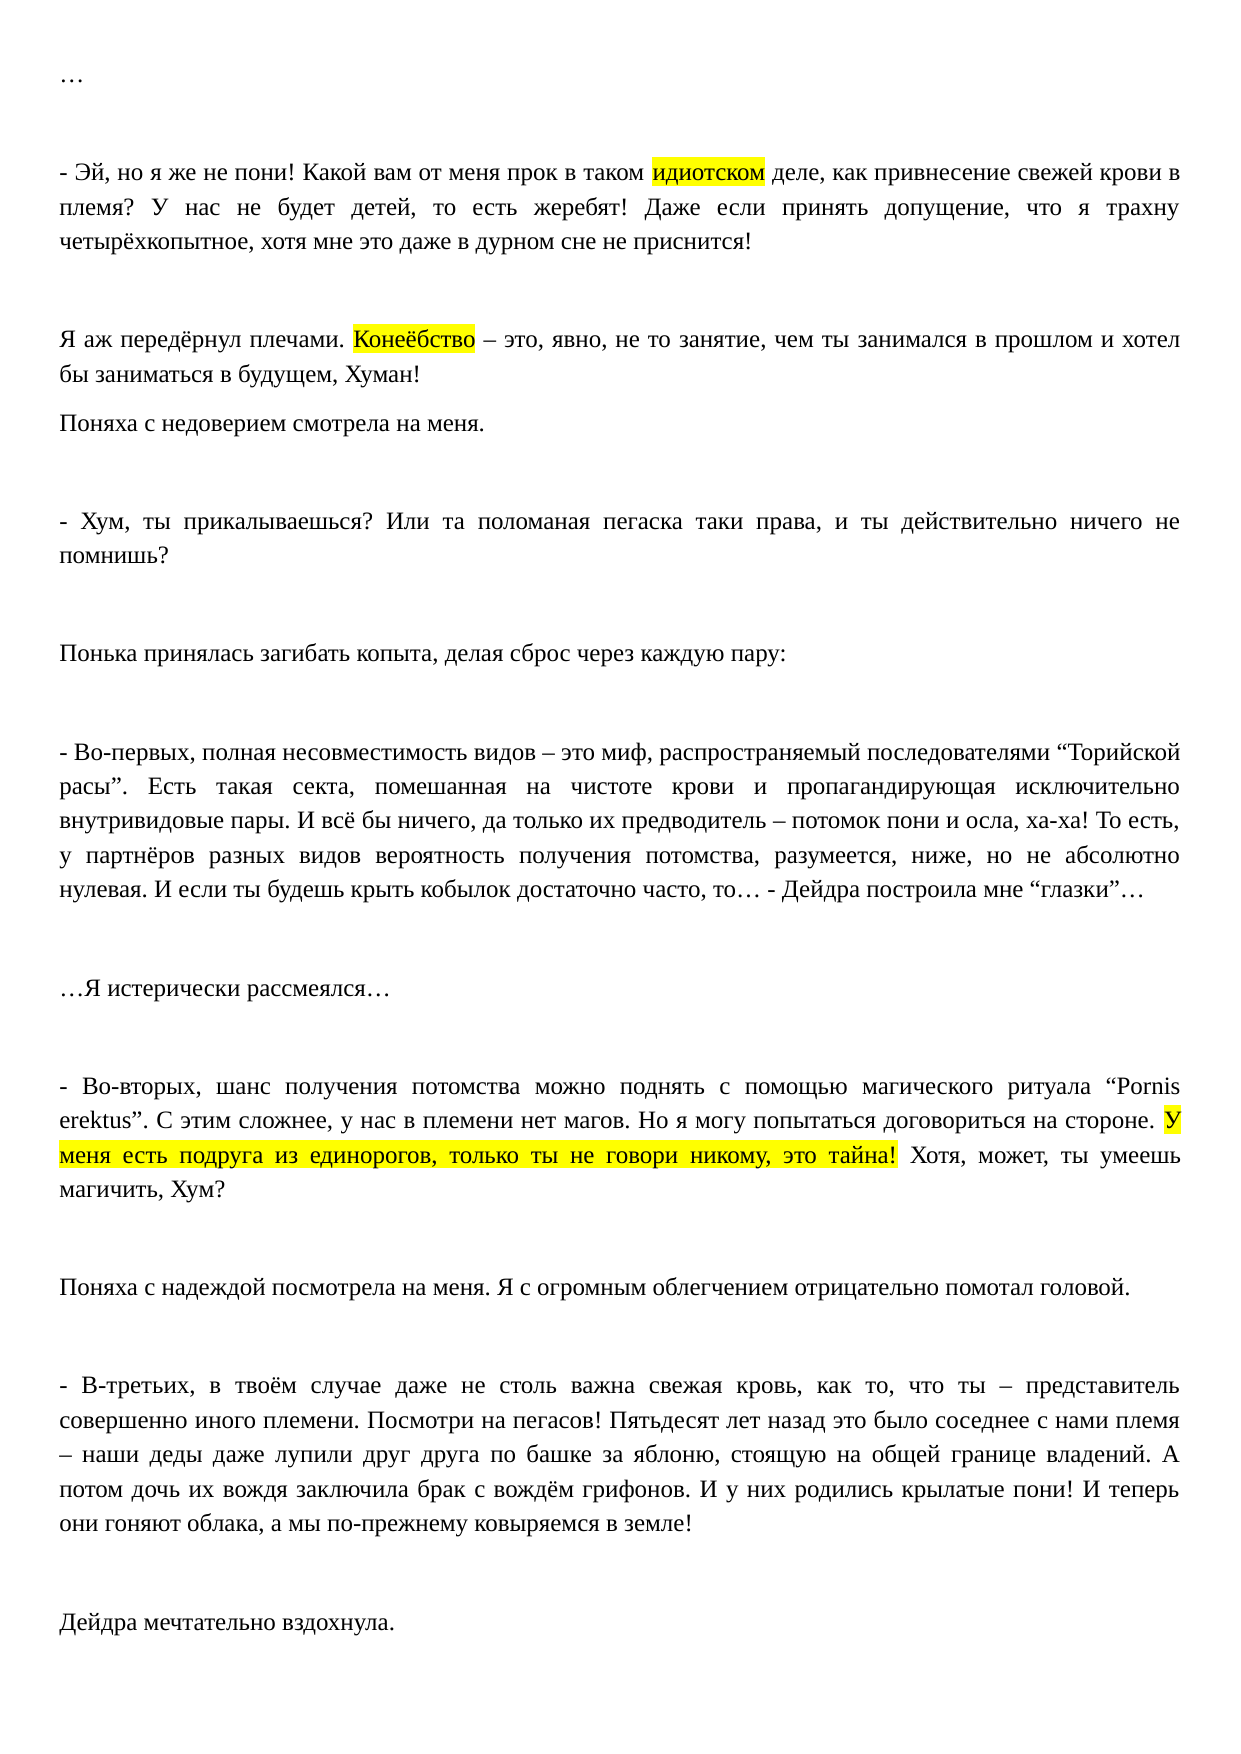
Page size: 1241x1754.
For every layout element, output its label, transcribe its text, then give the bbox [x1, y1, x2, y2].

text - Хум, ты прикалываешься? Или та поломаная пегаска таки права, и ты действительно ничего не помнишь? [59, 506, 1181, 569]
text Я аж передёрнул плечами. Конеёбство – это, явно, не то занятие, чем ты занимался в прошлом и хотел бы заниматься в будущем, Хуман! [59, 324, 1181, 387]
text - Эй, но я же не пони! Какой вам от меня прок в таком идиотском деле, как привнесение свежей крови в племя? У нас не будет детей, то есть жеребят! Даже если принять допущение, что я трахну четырёхкопытное, хотя мне это даже в дурном сне не приснится! [59, 157, 1181, 255]
text - Во-вторых, шанс получения потомства можно поднять с помощью магического ритуала “Pornis erektus”. С этим сложнее, у нас в племени нет магов. Но я могу попытаться договориться на стороне. У меня есть подруга из единорогов, только ты не говори никому, это тайна! Хотя, может, ты умеешь магичить, Хум? [59, 1071, 1181, 1203]
text Дейдра мечтательно вздохнула. [59, 1607, 1181, 1635]
text … [59, 59, 1181, 88]
text - В-третьих, в твоём случае даже не столь важна свежая кровь, как то, что ты – представитель совершенно иного племени. Посмотри на пегасов! Пятьдесят лет назад это было соседнее с нами племя – наши деды даже лупили друг друга по башке за яблоню, стоящую на общей границе владений. А потом дочь их вождя заключила брак с вождём грифонов. И у них родились крылатые пони! И теперь они гоняют облака, а мы по-прежнему ковыряемся в земле! [59, 1371, 1181, 1537]
text - Во-первых, полная несовместимость видов – это миф, распространяемый последователями “Торийской расы”. Есть такая секта, помешанная на чистоте крови и пропагандирующая исключительно внутривидовые пары. И всё бы ничего, да только их предводитель – потомок пони и осла, ха-ха! То есть, у партнёров разных видов вероятность получения потомства, разумеется, ниже, но не абсолютно нулевая. И если ты будешь крыть кобылок достаточно часто, то… - Дейдра построила мне “глазки”… [59, 737, 1181, 903]
text …Я истерически рассмеялся… [59, 973, 1181, 1001]
text Поняха с недоверием смотрела на меня. [59, 408, 1181, 437]
text Поняха с надеждой посмотрела на меня. Я с огромным облегчением отрицательно помотал головой. [59, 1272, 1181, 1301]
text Понька принялась загибать копыта, делая сброс через каждую пару: [59, 638, 1181, 667]
